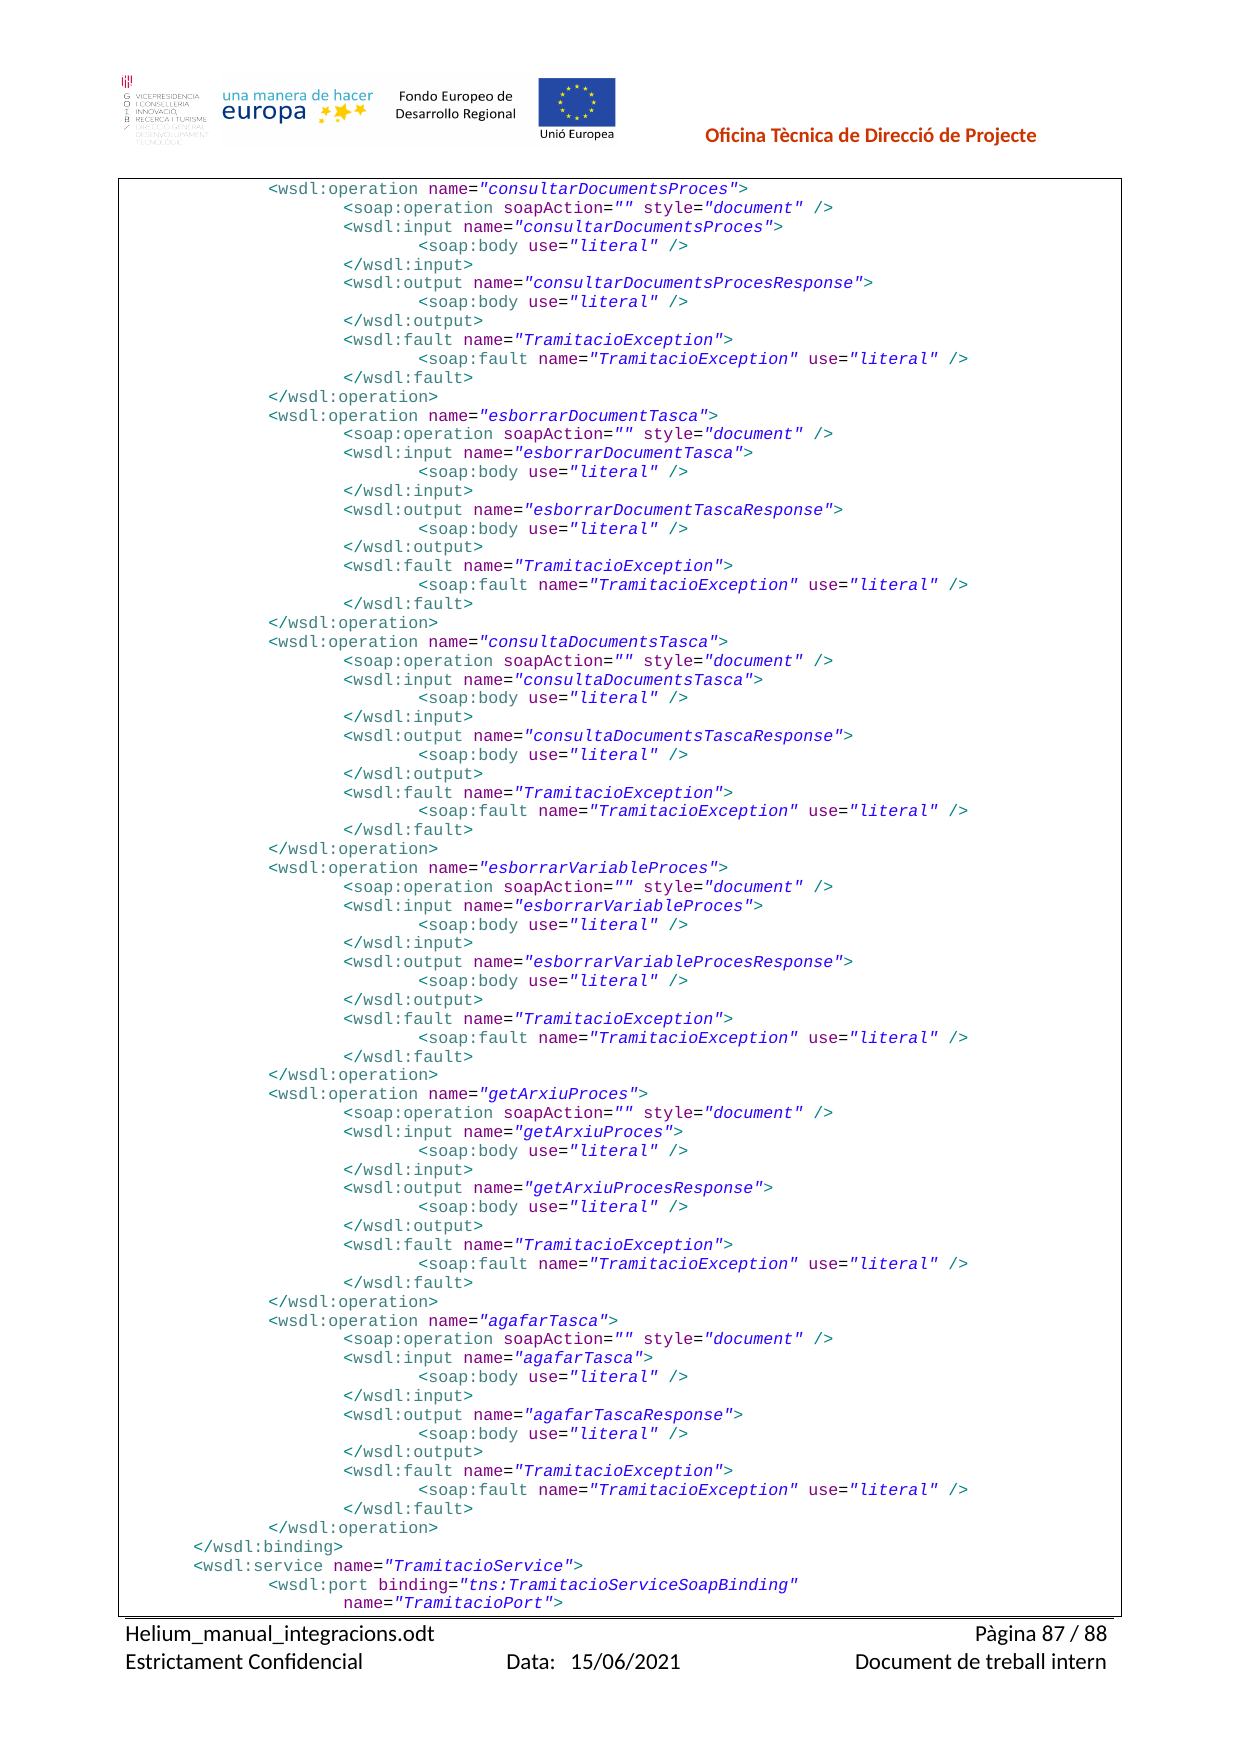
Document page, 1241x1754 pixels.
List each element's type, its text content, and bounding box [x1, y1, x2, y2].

picture [219, 73, 621, 147]
text <soap:body use="literal" /> [119, 743, 1121, 762]
text </wsdl:output> [119, 1215, 1121, 1233]
text <soap:fault name="TramitacioException" use="literal" /> [119, 1479, 1121, 1497]
text </wsdl:operation> [119, 838, 1121, 856]
text </wsdl:fault> [119, 1271, 1121, 1290]
text <wsdl:input name="consultarDocumentsProces"> [119, 215, 1121, 234]
text <wsdl:output name="getArxiuProcesResponse"> [119, 1177, 1121, 1196]
text </wsdl:input> [119, 932, 1121, 951]
text </wsdl:operation> [119, 1290, 1121, 1309]
text <wsdl:operation name="getArxiuProces"> [119, 1083, 1121, 1102]
text </wsdl:fault> [119, 592, 1121, 611]
text <wsdl:operation name="consultaDocumentsTasca"> [119, 630, 1121, 649]
text <soap:body use="literal" /> [119, 461, 1121, 479]
text <wsdl:input name="esborrarDocumentTasca"> [119, 442, 1121, 461]
text <wsdl:output name="esborrarDocumentTascaResponse"> [119, 498, 1121, 517]
text </wsdl:fault> [119, 366, 1121, 385]
text name="TramitacioPort"> [119, 1592, 1121, 1616]
text </wsdl:operation> [119, 385, 1121, 404]
text <soap:operation soapAction="" style="document" /> [119, 875, 1121, 894]
text <wsdl:fault name="TramitacioException"> [119, 555, 1121, 574]
text </wsdl:output> [119, 536, 1121, 555]
text </wsdl:operation> [119, 611, 1121, 630]
picture [118, 73, 213, 147]
text <soap:fault name="TramitacioException" use="literal" /> [119, 347, 1121, 366]
text </wsdl:input> [119, 706, 1121, 724]
text <soap:body use="literal" /> [119, 234, 1121, 253]
text <soap:body use="literal" /> [119, 969, 1121, 988]
text <wsdl:output name="consultaDocumentsTascaResponse"> [119, 724, 1121, 743]
text <wsdl:port binding="tns:TramitacioServiceSoapBinding" [119, 1573, 1121, 1592]
text <soap:fault name="TramitacioException" use="literal" /> [119, 574, 1121, 592]
text <soap:body use="literal" /> [119, 517, 1121, 536]
text </wsdl:operation> [119, 1064, 1121, 1083]
text <soap:body use="literal" /> [119, 1366, 1121, 1384]
text </wsdl:input> [119, 479, 1121, 498]
text <wsdl:input name="agafarTasca"> [119, 1347, 1121, 1366]
text <soap:body use="literal" /> [119, 687, 1121, 706]
text <wsdl:output name="consultarDocumentsProcesResponse"> [119, 272, 1121, 291]
text <wsdl:input name="esborrarVariableProces"> [119, 894, 1121, 913]
text </wsdl:input> [119, 1158, 1121, 1177]
text </wsdl:input> [119, 253, 1121, 272]
text <wsdl:operation name="agafarTasca"> [119, 1309, 1121, 1328]
text <wsdl:fault name="TramitacioException"> [119, 781, 1121, 800]
text <soap:body use="literal" /> [119, 1196, 1121, 1215]
text </wsdl:operation> [119, 1516, 1121, 1535]
text <soap:body use="literal" /> [119, 1139, 1121, 1158]
text <soap:fault name="TramitacioException" use="literal" /> [119, 1252, 1121, 1271]
text <wsdl:output name="agafarTascaResponse"> [119, 1403, 1121, 1422]
text <soap:fault name="TramitacioException" use="literal" /> [119, 800, 1121, 819]
text <wsdl:fault name="TramitacioException"> [119, 328, 1121, 347]
text <soap:operation soapAction="" style="document" /> [119, 649, 1121, 668]
text <wsdl:operation name="esborrarVariableProces"> [119, 856, 1121, 875]
text </wsdl:output> [119, 762, 1121, 781]
text <soap:fault name="TramitacioException" use="literal" /> [119, 1026, 1121, 1045]
text <wsdl:fault name="TramitacioException"> [119, 1233, 1121, 1252]
text </wsdl:fault> [119, 1045, 1121, 1064]
text <soap:operation soapAction="" style="document" /> [119, 1328, 1121, 1347]
text <wsdl:output name="esborrarVariableProcesResponse"> [119, 951, 1121, 969]
text <soap:operation soapAction="" style="document" /> [119, 423, 1121, 442]
text <wsdl:operation name="esborrarDocumentTasca"> [119, 404, 1121, 423]
text <wsdl:service name="TramitacioService"> [119, 1554, 1121, 1573]
text <wsdl:fault name="TramitacioException"> [119, 1460, 1121, 1479]
text </wsdl:fault> [119, 819, 1121, 838]
text </wsdl:output> [119, 310, 1121, 328]
text <soap:body use="literal" /> [119, 913, 1121, 932]
text <soap:body use="literal" /> [119, 1422, 1121, 1441]
text </wsdl:fault> [119, 1497, 1121, 1516]
text </wsdl:output> [119, 1441, 1121, 1460]
text </wsdl:output> [119, 988, 1121, 1007]
text <wsdl:fault name="TramitacioException"> [119, 1007, 1121, 1026]
text <wsdl:input name="getArxiuProces"> [119, 1120, 1121, 1139]
text </wsdl:input> [119, 1384, 1121, 1403]
text <soap:body use="literal" /> [119, 291, 1121, 310]
text <soap:operation soapAction="" style="document" /> [119, 197, 1121, 215]
text <wsdl:operation name="consultarDocumentsProces"> [119, 179, 1121, 197]
text </wsdl:binding> [119, 1535, 1121, 1554]
text <soap:operation soapAction="" style="document" /> [119, 1102, 1121, 1120]
text <wsdl:input name="consultaDocumentsTasca"> [119, 668, 1121, 687]
